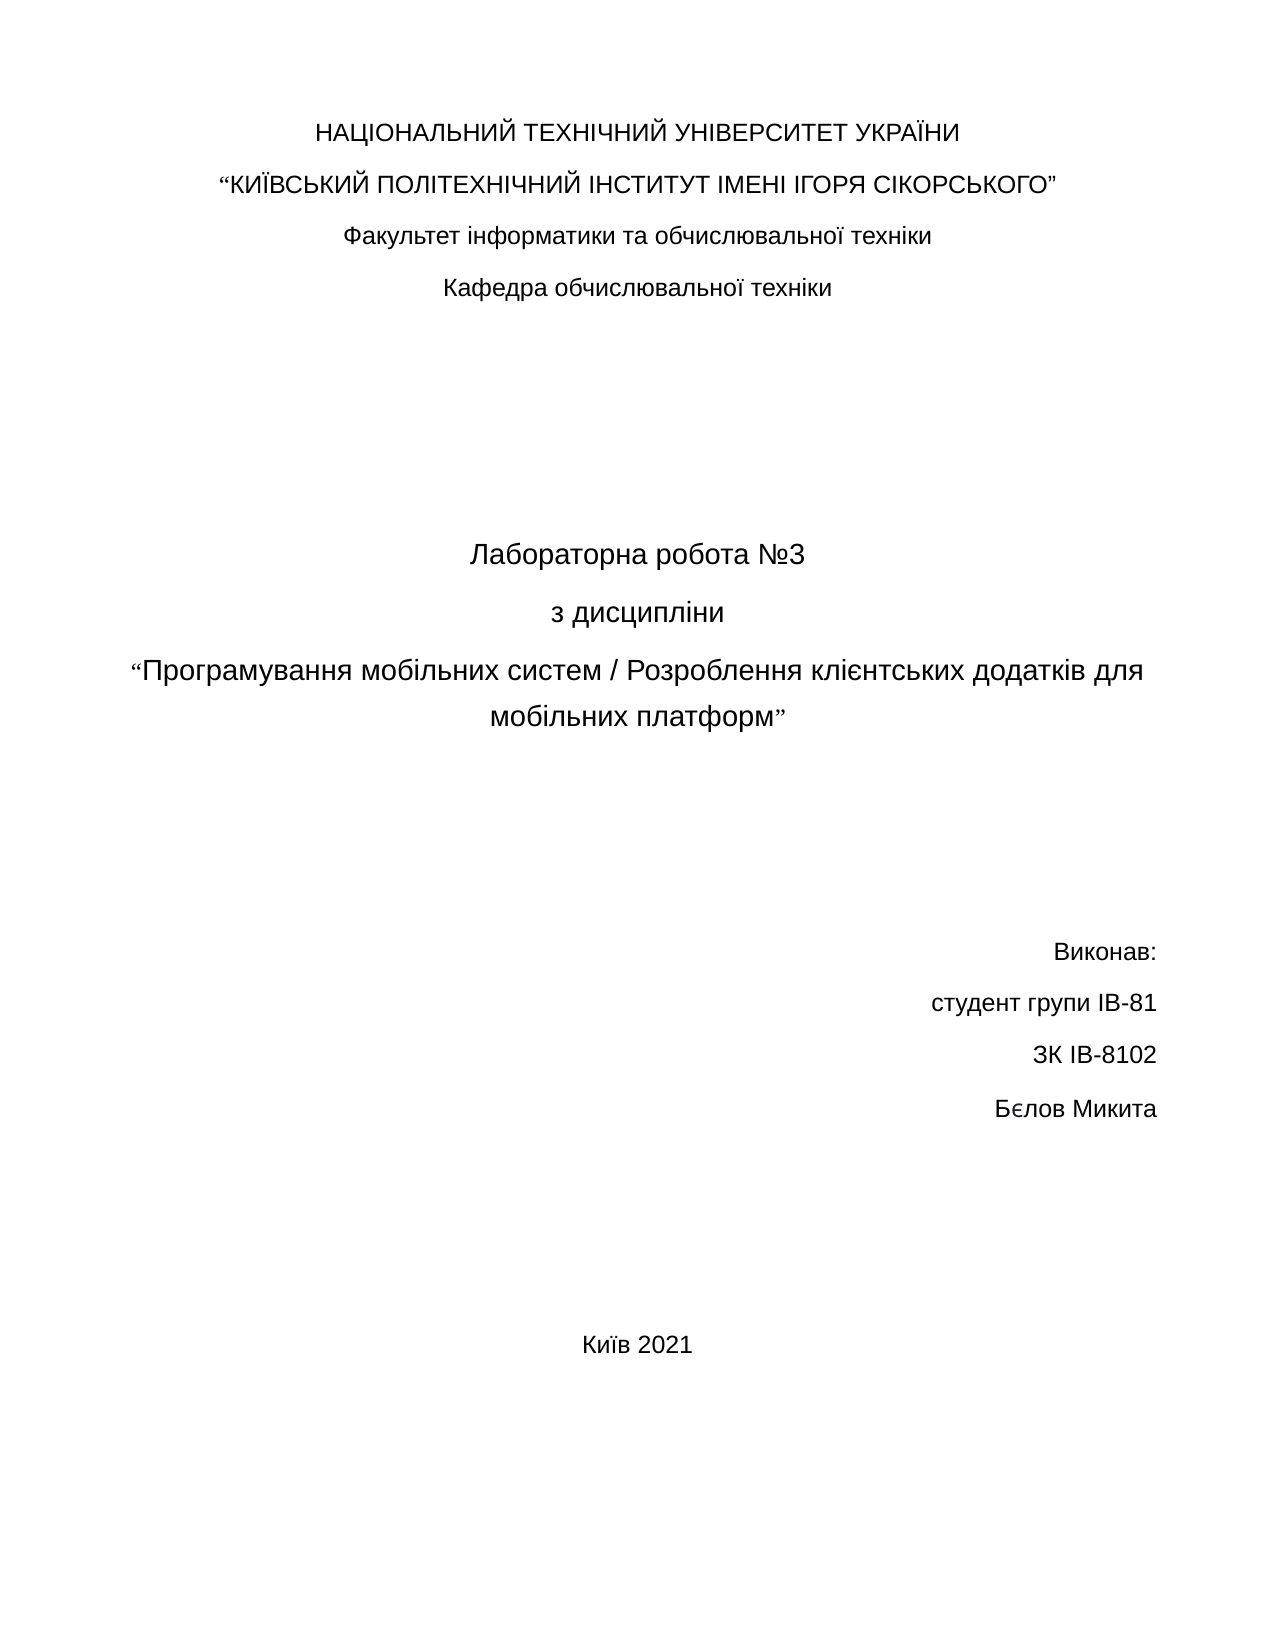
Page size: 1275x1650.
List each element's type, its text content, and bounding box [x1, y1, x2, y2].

text НАЦІОНАЛЬНИЙ ТЕХНІЧНИЙ УНІВЕРСИТЕТ УКРАЇНИ [118, 118, 1157, 147]
text “КИЇВСЬКИЙ ПОЛІТЕХНІЧНИЙ ІНСТИТУТ ІМЕНІ ІГОРЯ СІКОРСЬКОГО” [118, 170, 1157, 198]
text Виконав: [118, 936, 1157, 965]
text “Програмування мобільних систем / Розроблення клієнтських додатків для мобільних платформ” [118, 653, 1157, 732]
text з дисципліни [118, 595, 1157, 629]
text Факультет інформатики та обчислювальної техніки [118, 221, 1157, 250]
text Бєлов Микита [118, 1091, 1157, 1125]
text студент групи IВ-81 [118, 988, 1157, 1017]
text ЗК IВ-8102 [118, 1039, 1157, 1068]
text Лабораторна робота №3 [118, 537, 1157, 571]
text Кафедра обчислювальної техніки [118, 273, 1157, 302]
text Київ 2021 [118, 1329, 1157, 1358]
